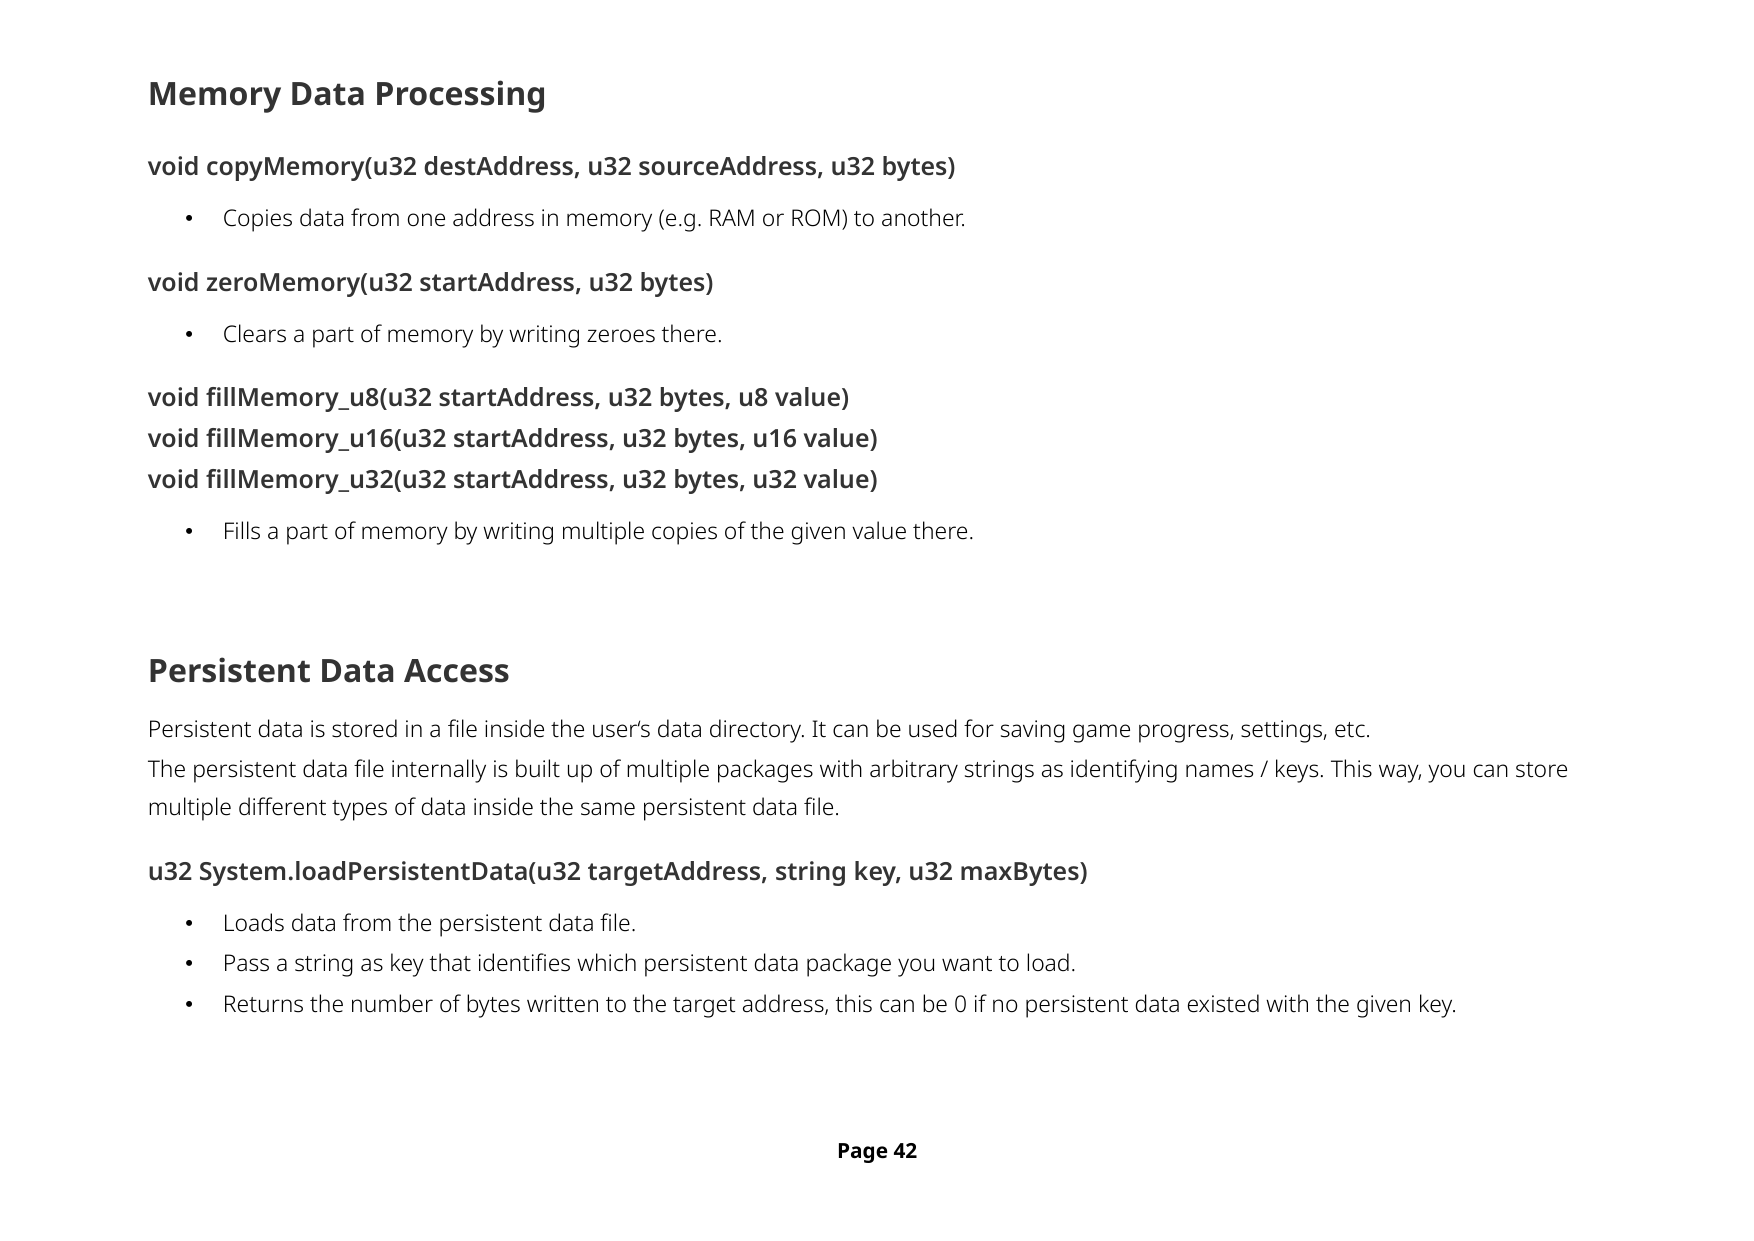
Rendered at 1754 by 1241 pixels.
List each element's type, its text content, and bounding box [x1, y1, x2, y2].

text The persistent data file internally is built up of multiple packages with arbitrary strings as identifying names / keys. This way, you can store multiple different types of data inside the same persistent data file. [148, 753, 1606, 822]
subtitle u32 System.loadPersistentData(u32 targetAddress, string key, u32 maxBytes) [148, 853, 1606, 887]
list Copies data from one address in memory (e.g. RAM or ROM) to another. [185, 202, 1606, 233]
text Persistent data is stored in a file inside the user‘s data directory. It can be used for saving game progress, settings, etc. [148, 713, 1606, 744]
list Pass a string as key that identifies which persistent data package you want to load. [185, 947, 1606, 978]
subtitle void copyMemory(u32 destAddress, u32 sourceAddress, u32 bytes) [148, 148, 1606, 182]
subtitle void fillMemory_u8(u32 startAddress, u32 bytes, u8 value) void fillMemory_u16(u32 startAddress, u32 bytes, u16 value) void fillMemory_u32(u32 startAddress, u32 bytes, u32 value) [148, 380, 1606, 496]
list Clears a part of memory by writing zeroes there. [185, 317, 1606, 349]
subtitle void zeroMemory(u32 startAddress, u32 bytes) [148, 264, 1606, 298]
subtitle Persistent Data Access [148, 648, 1606, 692]
list Loads data from the persistent data file. [185, 907, 1606, 938]
list Fills a part of memory by writing multiple copies of the given value there. [185, 515, 1606, 546]
subtitle Memory Data Processing [148, 71, 1606, 114]
list Returns the number of bytes written to the target address, this can be 0 if no persistent data existed with the given key. [185, 987, 1606, 1019]
